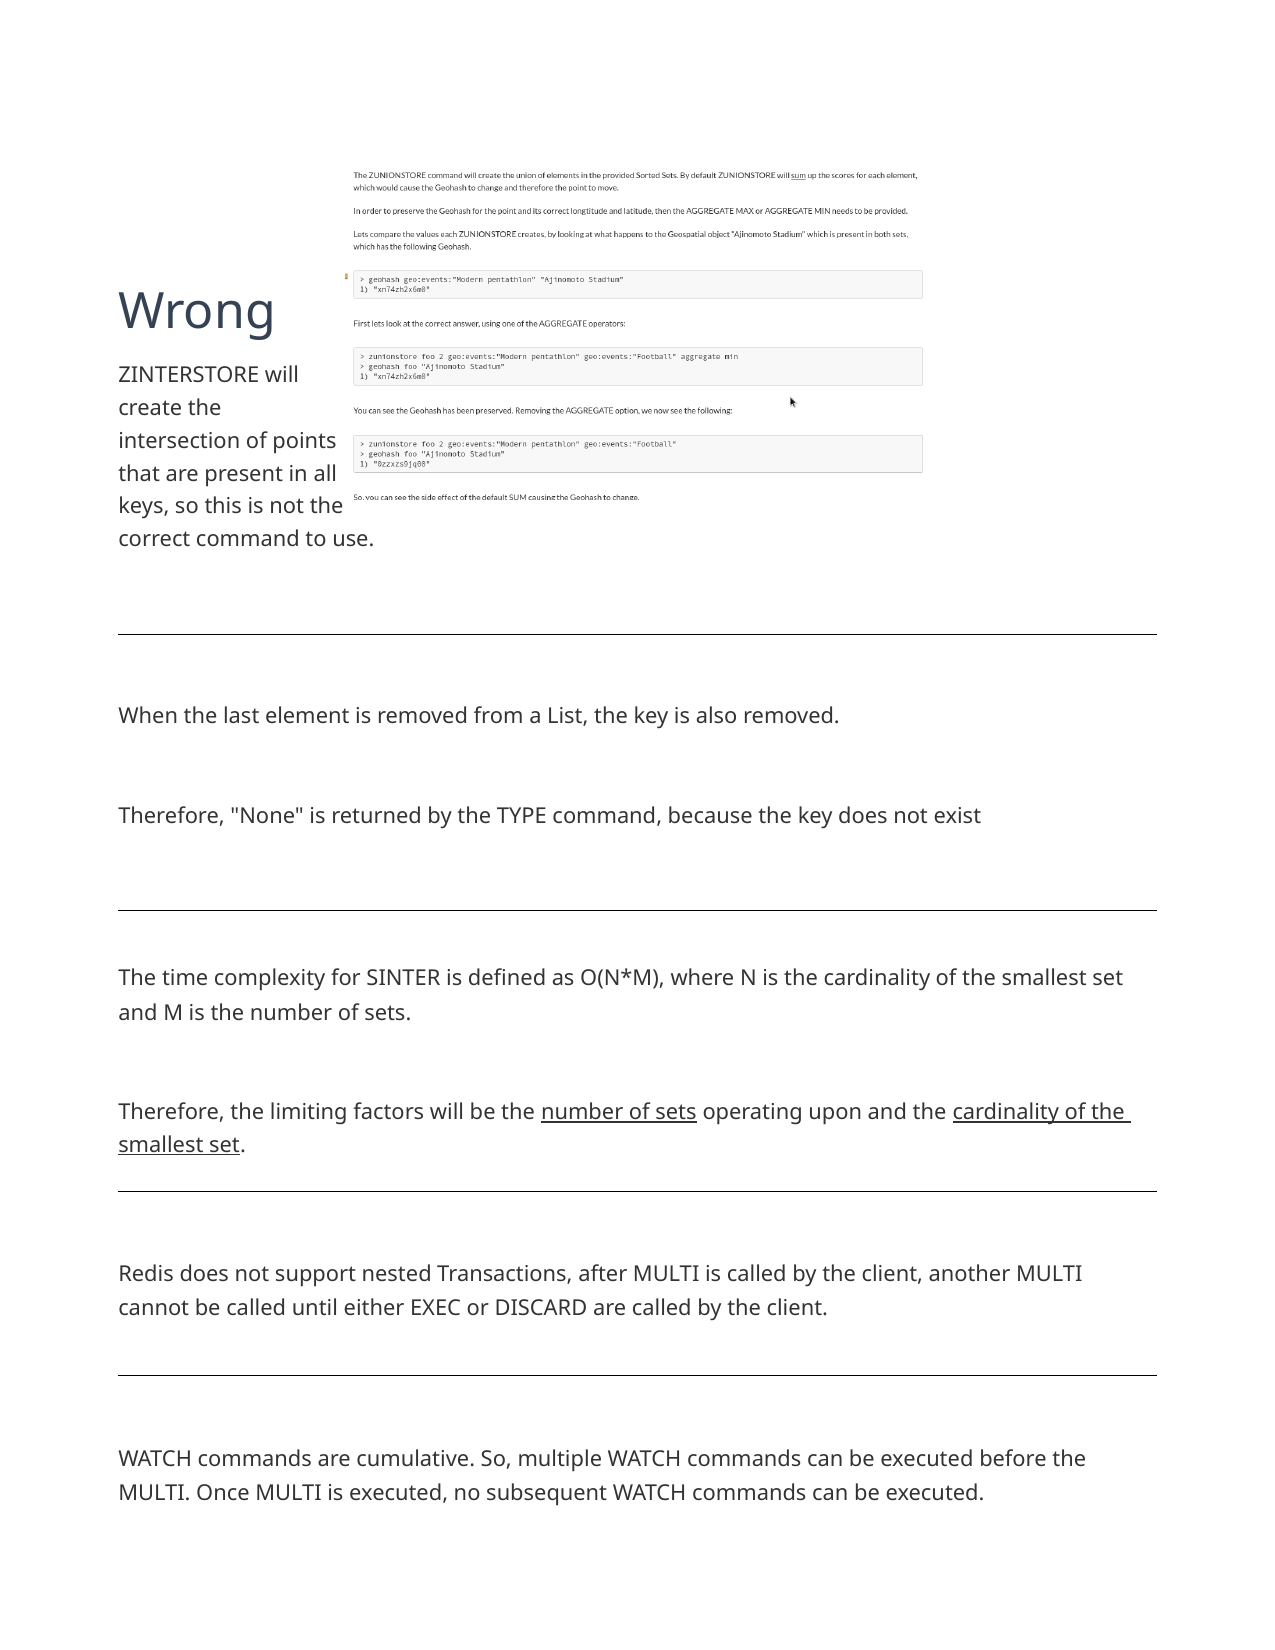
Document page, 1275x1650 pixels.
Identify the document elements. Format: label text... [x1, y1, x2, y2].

text Therefore, the limiting factors will be the number of sets operating upon and the cardinality of the smallest set. [118, 1093, 1157, 1158]
subtitle Wrong [118, 276, 345, 344]
text Therefore, "None" is returned by the TYPE command, because the key does not exist [118, 797, 1157, 829]
text Redis does not support nested Transactions, after MULTI is called by the client, another MULTI cannot be called until either EXEC or DISCARD are called by the client. [118, 1258, 1157, 1322]
text The time complexity for SINTER is defined as O(N*M), where N is the cardinality of the smallest set and M is the number of sets. [118, 929, 1157, 1026]
text ZINTERSTORE will create the intersection of points that are present in all keys, so this is not the correct command to use. [118, 356, 1157, 553]
subtitle [930, 276, 1157, 344]
text When the last element is removed from a List, the key is also removed. [118, 700, 1157, 730]
text WATCH commands are cumulative. So, multiple WATCH commands can be executed before the MULTI. Once MULTI is executed, no subsequent WATCH commands can be executed. [118, 1443, 1157, 1507]
picture [345, 165, 930, 500]
